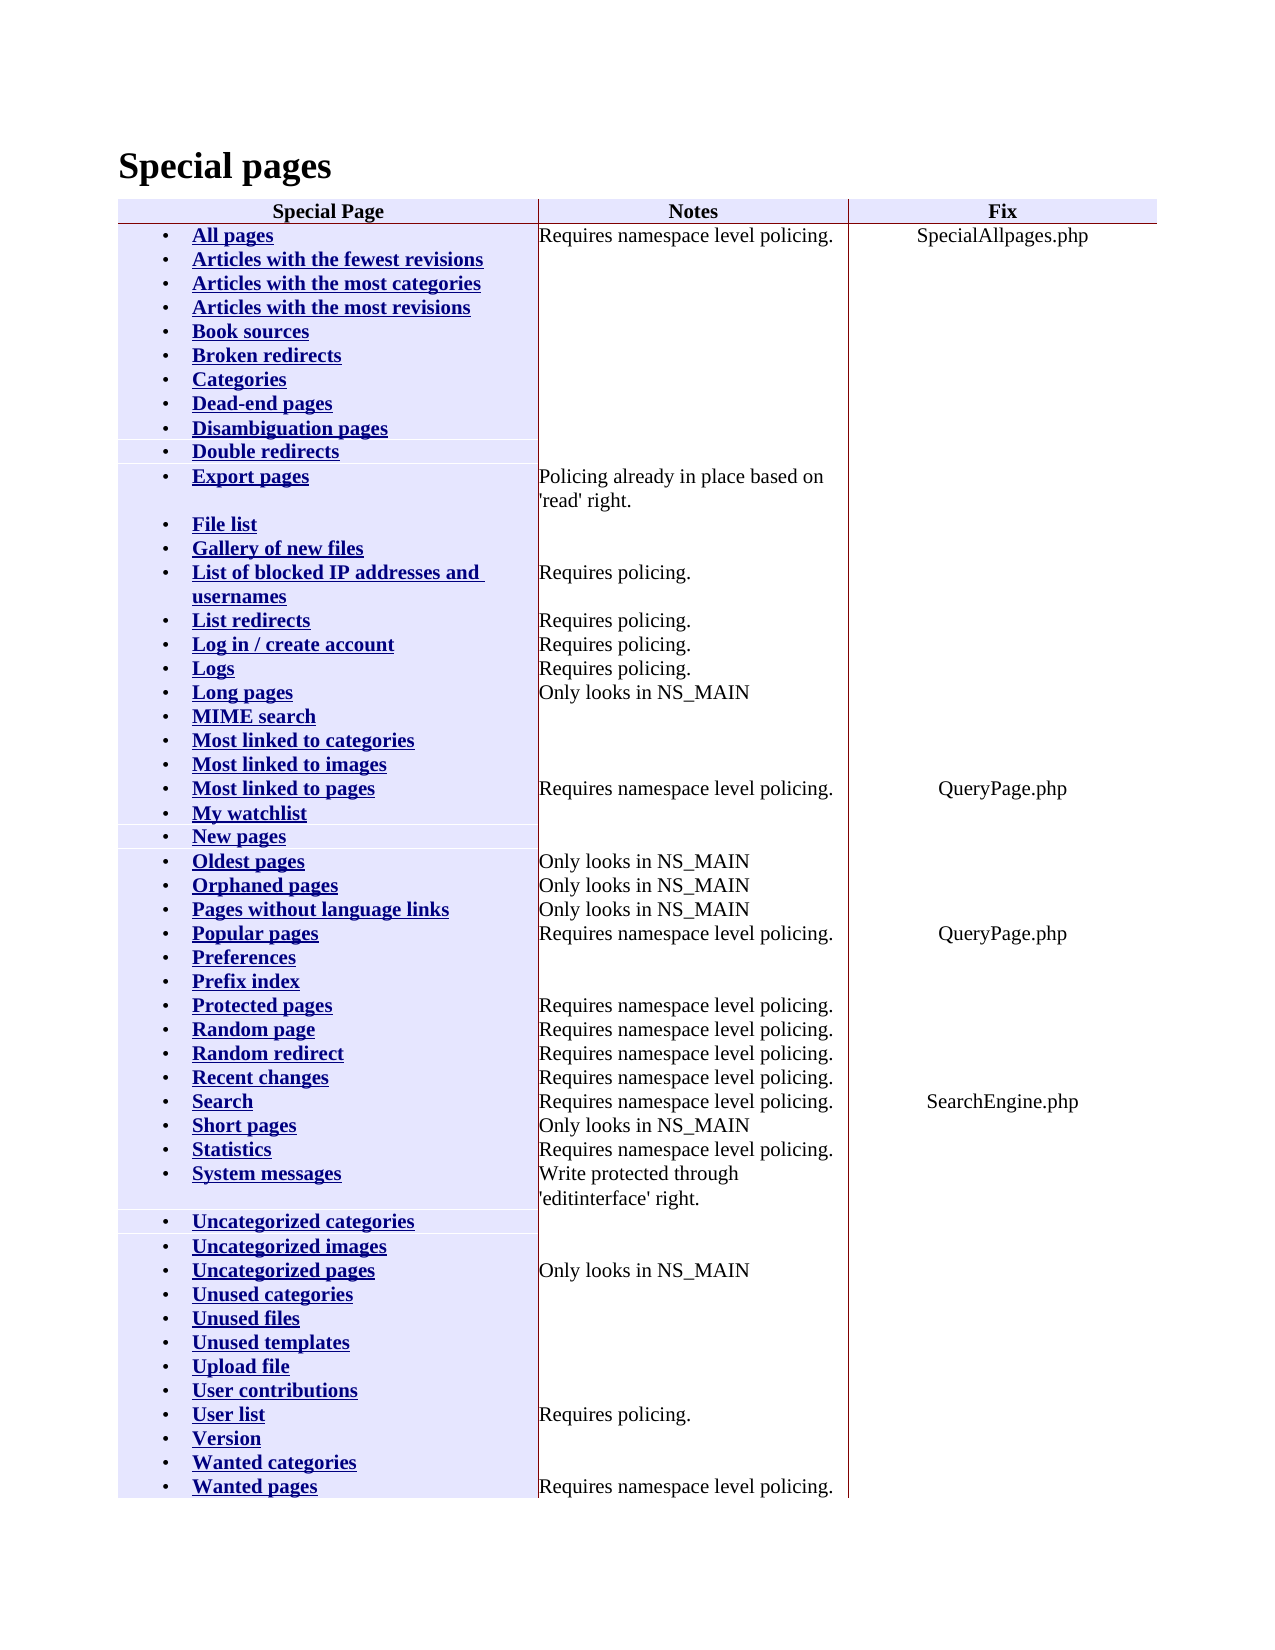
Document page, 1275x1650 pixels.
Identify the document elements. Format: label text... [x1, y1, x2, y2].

table_cell Recent changes [118, 1065, 538, 1089]
table_cell Requires namespace level policing. [539, 1474, 848, 1498]
table_cell [849, 343, 1157, 367]
table_cell [849, 1426, 1157, 1450]
table_cell Export pages [118, 464, 538, 512]
table_cell [849, 825, 1157, 848]
table_cell Articles with the most categories [118, 271, 538, 295]
table_cell Orphaned pages [118, 873, 538, 897]
table_cell Disambiguation pages [118, 415, 538, 439]
table_cell [539, 1330, 848, 1354]
table_cell [849, 295, 1157, 319]
table_cell Random page [118, 1017, 538, 1041]
table_cell Articles with the most revisions [118, 295, 538, 319]
table_cell Short pages [118, 1113, 538, 1137]
table_cell [849, 1234, 1157, 1258]
table_cell [539, 1210, 848, 1233]
table_cell [539, 825, 848, 848]
table_cell Upload file [118, 1354, 538, 1378]
table_cell [849, 608, 1157, 632]
table_cell New pages [118, 825, 538, 848]
table_cell SearchEngine.php [849, 1089, 1157, 1113]
table_cell Random redirect [118, 1041, 538, 1065]
table_cell [849, 1306, 1157, 1330]
table_cell Prefix index [118, 969, 538, 993]
table_cell Gallery of new files [118, 536, 538, 560]
table_cell SpecialAllpages.php [849, 224, 1157, 247]
table_cell [849, 1330, 1157, 1354]
table_cell Articles with the fewest revisions [118, 247, 538, 271]
table_cell [539, 512, 848, 536]
table_cell Uncategorized images [118, 1234, 538, 1258]
table_cell Dead-end pages [118, 391, 538, 415]
table_cell [849, 440, 1157, 463]
table_cell Only looks in NS_MAIN [539, 680, 848, 704]
table_cell [849, 656, 1157, 680]
table_cell [849, 1282, 1157, 1306]
table_cell [849, 1113, 1157, 1137]
table_cell [849, 536, 1157, 560]
table_cell Only looks in NS_MAIN [539, 849, 848, 873]
table_cell [539, 1378, 848, 1402]
table_cell Requires namespace level policing. [539, 921, 848, 945]
table_cell Requires namespace level policing. [539, 1041, 848, 1065]
table_cell User contributions [118, 1378, 538, 1402]
table_cell [849, 319, 1157, 343]
table_cell Only looks in NS_MAIN [539, 1258, 848, 1282]
table_cell [849, 1161, 1157, 1209]
table_cell [849, 271, 1157, 295]
table_cell List of blocked IP addresses and usernames [118, 560, 538, 608]
table_cell [849, 1402, 1157, 1426]
table_cell Statistics [118, 1137, 538, 1161]
table_cell [849, 849, 1157, 873]
table_header Special Page [118, 199, 538, 223]
table_cell [849, 1258, 1157, 1282]
table_cell MIME search [118, 704, 538, 728]
table_cell [539, 945, 848, 969]
table_cell List redirects [118, 608, 538, 632]
table_cell [539, 295, 848, 319]
table_cell [539, 415, 848, 439]
table_cell User list [118, 1402, 538, 1426]
table_cell [849, 247, 1157, 271]
table_cell [539, 343, 848, 367]
table_cell [849, 560, 1157, 608]
table_cell [849, 945, 1157, 969]
table_cell Requires namespace level policing. [539, 1137, 848, 1161]
table_cell [849, 1354, 1157, 1378]
table_cell Requires policing. [539, 1402, 848, 1426]
table_cell Popular pages [118, 921, 538, 945]
table_cell Only looks in NS_MAIN [539, 873, 848, 897]
table_cell [849, 704, 1157, 728]
table_cell [849, 873, 1157, 897]
table_cell [539, 247, 848, 271]
table_cell Requires namespace level policing. [539, 1065, 848, 1089]
table_cell Most linked to images [118, 752, 538, 776]
table_cell [849, 415, 1157, 439]
table_cell Search [118, 1089, 538, 1113]
table_cell Requires namespace level policing. [539, 224, 848, 247]
table_cell Version [118, 1426, 538, 1450]
table_cell File list [118, 512, 538, 536]
table_cell Unused categories [118, 1282, 538, 1306]
table_cell [849, 1065, 1157, 1089]
table_cell [539, 440, 848, 463]
table_cell [539, 969, 848, 993]
table_cell [849, 512, 1157, 536]
table_cell [849, 800, 1157, 824]
table_cell Requires policing. [539, 632, 848, 656]
table_cell Requires namespace level policing. [539, 1017, 848, 1041]
table_cell [539, 1354, 848, 1378]
table_cell [849, 752, 1157, 776]
table_cell [849, 969, 1157, 993]
table_cell [539, 391, 848, 415]
table_cell Oldest pages [118, 849, 538, 873]
table_cell [849, 1137, 1157, 1161]
table_cell Uncategorized categories [118, 1210, 538, 1233]
table_cell Most linked to pages [118, 776, 538, 800]
table_cell [539, 800, 848, 824]
table_cell [849, 1378, 1157, 1402]
table_cell Requires namespace level policing. [539, 1089, 848, 1113]
table_cell QueryPage.php [849, 776, 1157, 800]
table_header Notes [539, 199, 848, 223]
table_cell [849, 1210, 1157, 1233]
table_cell [849, 1041, 1157, 1065]
table_cell Policing already in place based on 'read' right. [539, 464, 848, 512]
table_cell [849, 897, 1157, 921]
table_cell [849, 632, 1157, 656]
table_cell Requires namespace level policing. [539, 776, 848, 800]
table_cell [849, 391, 1157, 415]
table_cell Wanted pages [118, 1474, 538, 1498]
table_cell Requires policing. [539, 656, 848, 680]
table_cell [539, 1306, 848, 1330]
table_cell Long pages [118, 680, 538, 704]
table_cell Preferences [118, 945, 538, 969]
table_cell [539, 319, 848, 343]
table_cell [539, 752, 848, 776]
table_cell [539, 536, 848, 560]
table_cell [849, 1017, 1157, 1041]
table_cell Protected pages [118, 993, 538, 1017]
table_cell Book sources [118, 319, 538, 343]
subtitle Special pages [118, 143, 1157, 186]
table_cell [849, 728, 1157, 752]
table_cell [539, 728, 848, 752]
table_cell Wanted categories [118, 1450, 538, 1474]
table_cell Most linked to categories [118, 728, 538, 752]
table_cell Only looks in NS_MAIN [539, 897, 848, 921]
table_cell [539, 1450, 848, 1474]
table_cell System messages [118, 1161, 538, 1209]
table_cell [849, 680, 1157, 704]
table_cell My watchlist [118, 800, 538, 824]
table_cell Requires policing. [539, 608, 848, 632]
table_cell [849, 1450, 1157, 1474]
table_cell [539, 1426, 848, 1450]
table_cell [539, 1282, 848, 1306]
table_cell All pages [118, 224, 538, 247]
table_cell Categories [118, 367, 538, 391]
table_cell Broken redirects [118, 343, 538, 367]
table_cell Unused files [118, 1306, 538, 1330]
table_cell Logs [118, 656, 538, 680]
table_cell [539, 1234, 848, 1258]
table_cell [849, 1474, 1157, 1498]
table_cell [849, 464, 1157, 512]
table_cell Uncategorized pages [118, 1258, 538, 1282]
table_cell Pages without language links [118, 897, 538, 921]
table_cell Requires namespace level policing. [539, 993, 848, 1017]
table_header Fix [849, 199, 1157, 223]
table_cell Requires policing. [539, 560, 848, 608]
table_cell [849, 993, 1157, 1017]
table_cell Unused templates [118, 1330, 538, 1354]
table_cell QueryPage.php [849, 921, 1157, 945]
table_cell [539, 271, 848, 295]
table_cell Double redirects [118, 440, 538, 463]
table_cell [849, 367, 1157, 391]
table_cell [539, 704, 848, 728]
table_cell Log in / create account [118, 632, 538, 656]
table_cell [539, 367, 848, 391]
table_cell Write protected through 'editinterface' right. [539, 1161, 848, 1209]
table_cell Only looks in NS_MAIN [539, 1113, 848, 1137]
